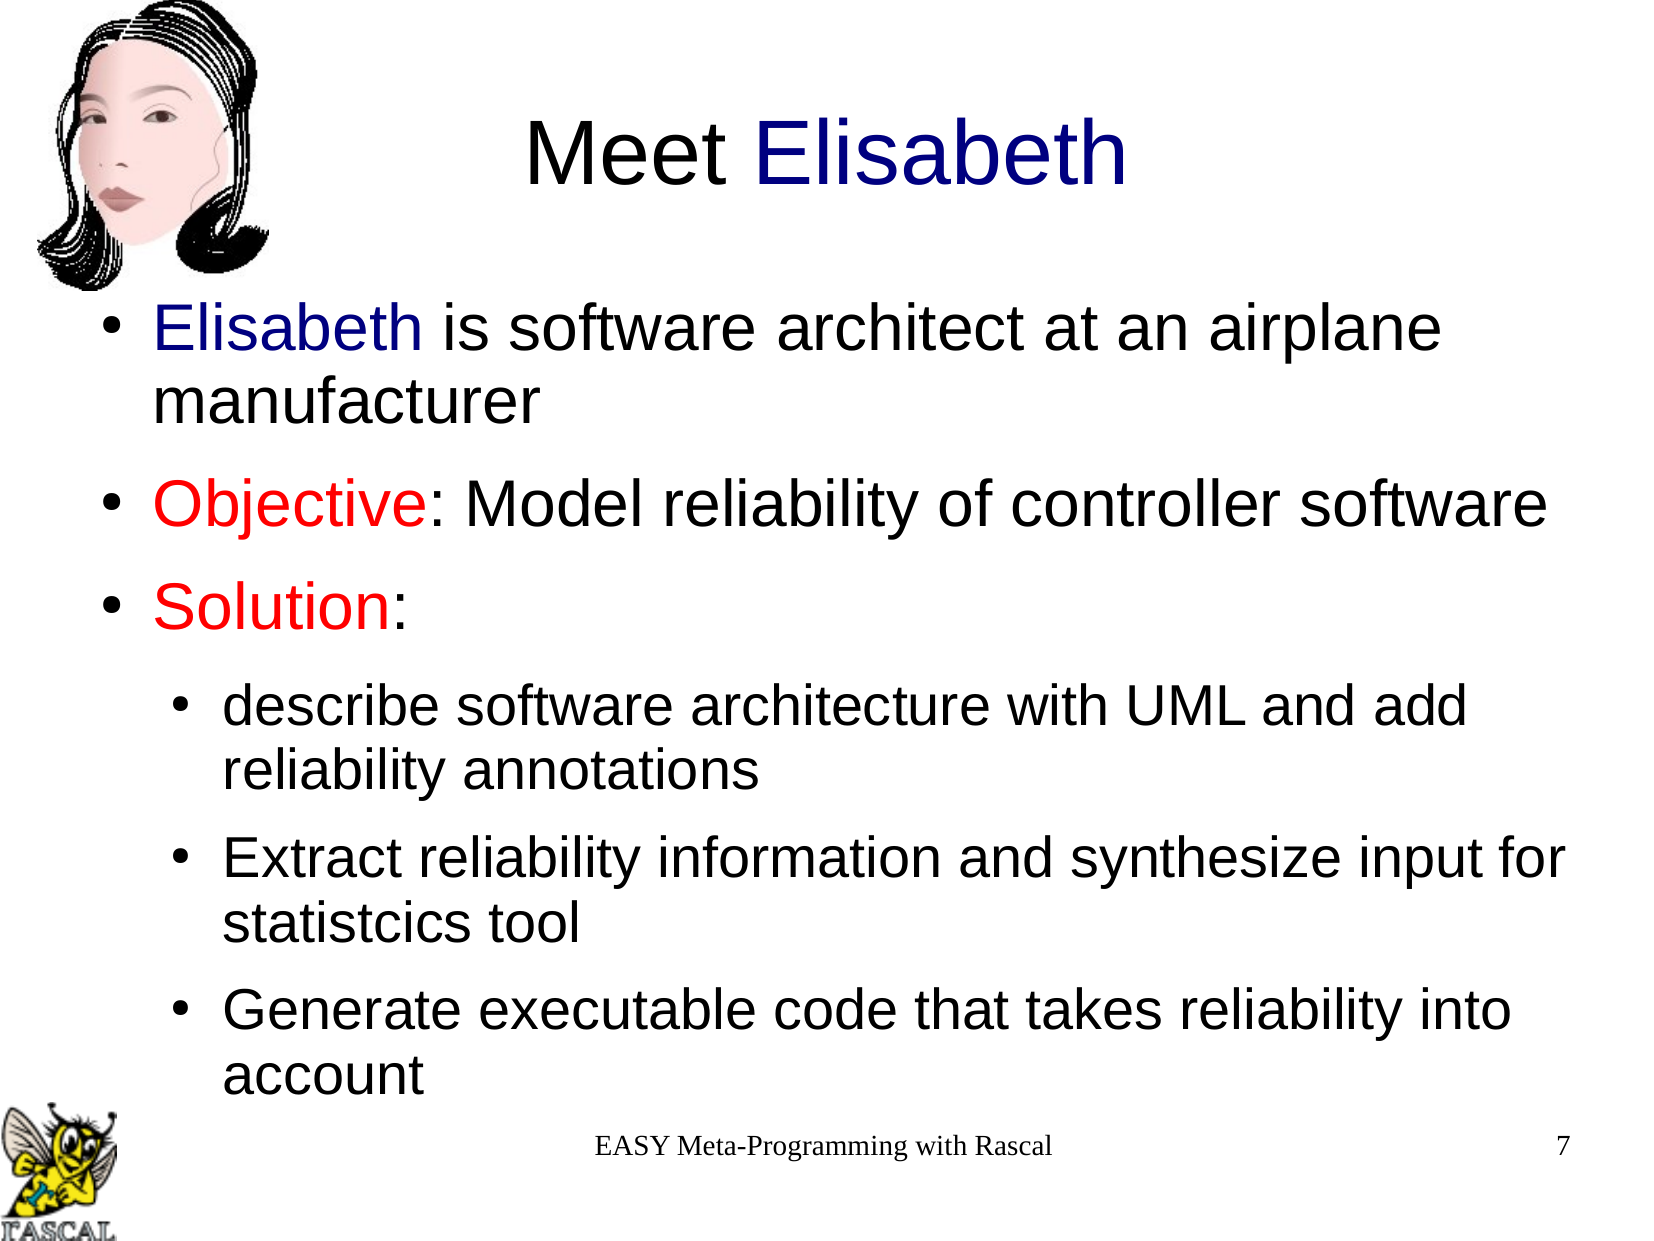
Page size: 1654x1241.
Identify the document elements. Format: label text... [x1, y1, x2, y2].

picture [0, 1102, 117, 1241]
list Elisabeth is software architect at an airplane manufacturer Objective: Model reliability of controller software Solution: describe software architecture with UML and add reliability annotations Extract reliability information and synthesize input for statistcics tool Generate executable code that takes reliability into account [82, 290, 1571, 1109]
title Meet Elisabeth [269, 49, 1571, 257]
picture [37, 0, 269, 291]
